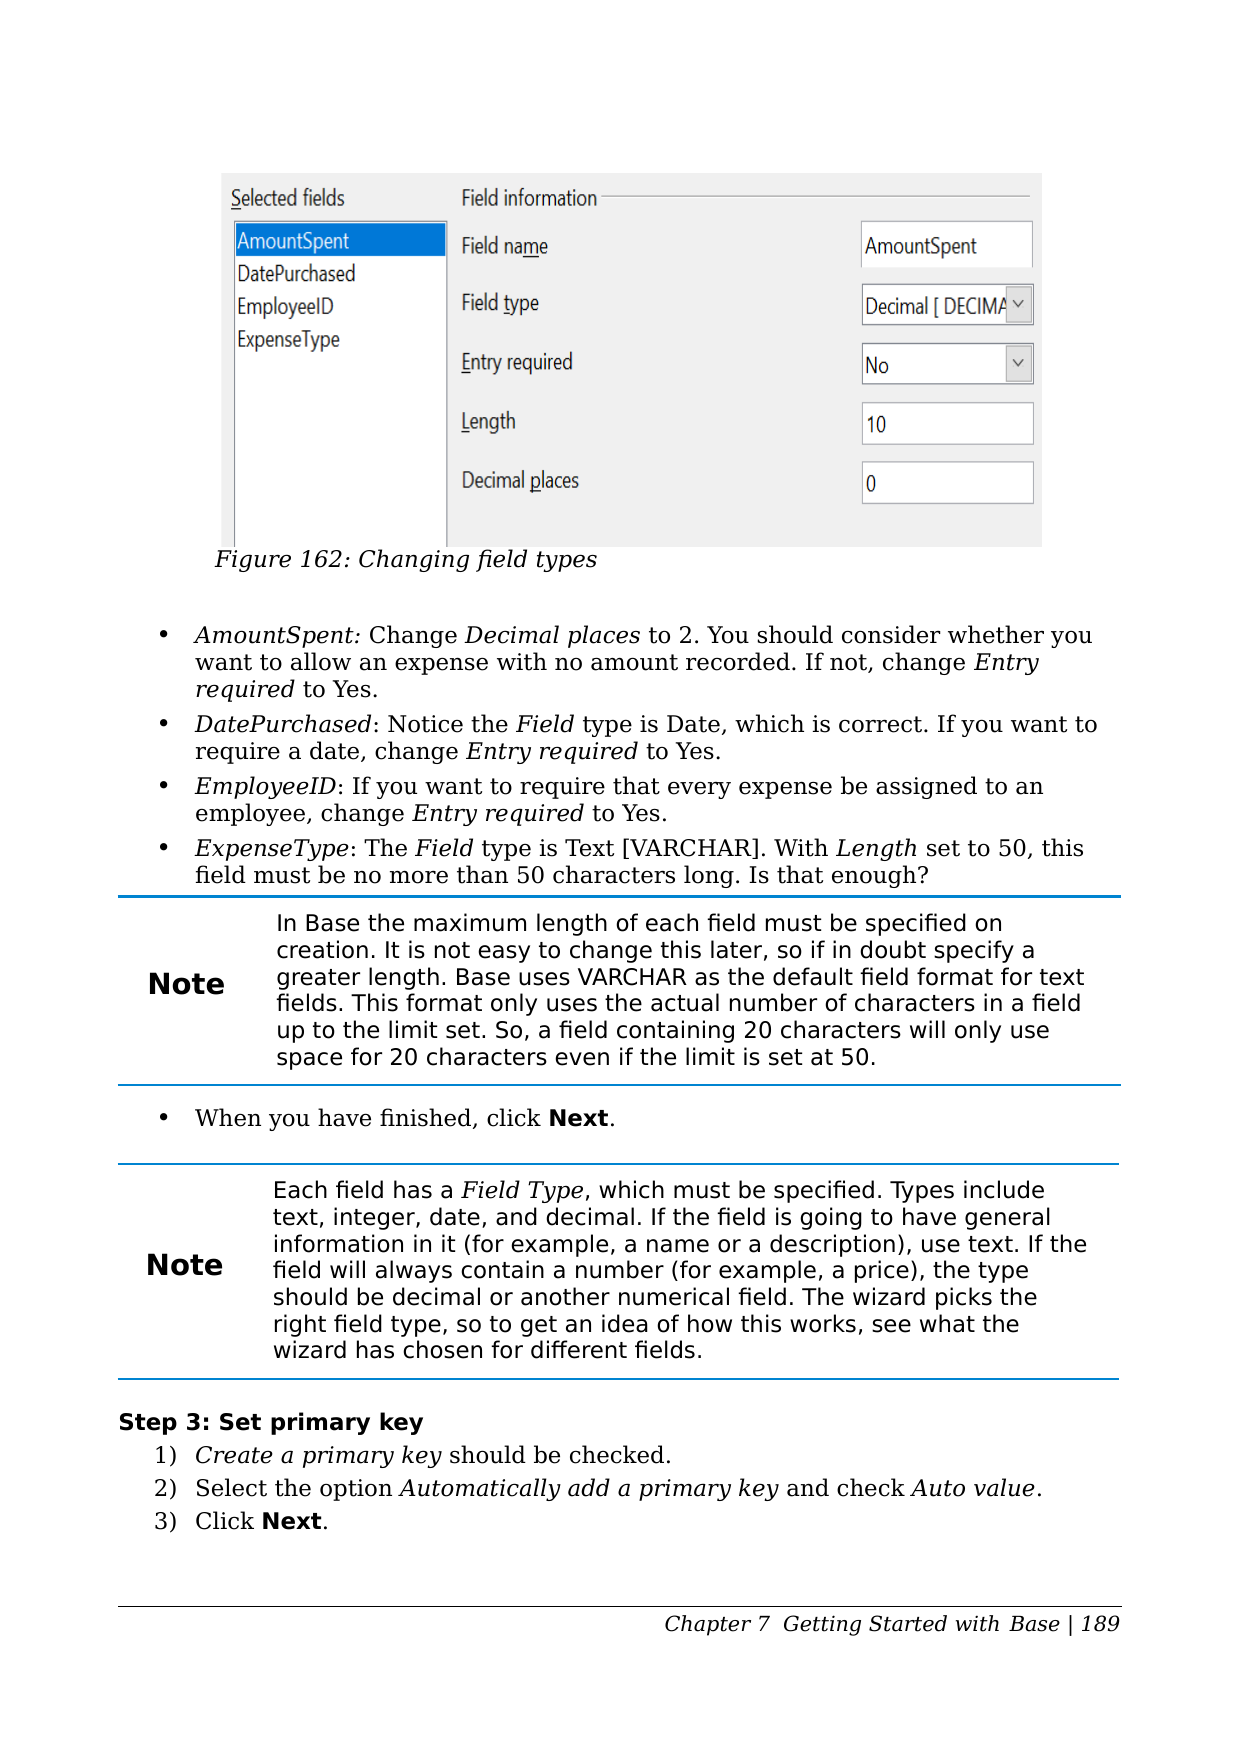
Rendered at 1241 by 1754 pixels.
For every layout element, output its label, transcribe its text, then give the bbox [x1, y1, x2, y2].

list Click Next. [177, 1508, 1122, 1534]
table_header Note [118, 898, 255, 1083]
list EmployeeID: If you want to require that every expense be assigned to an employee, change Entry required to Yes. [156, 771, 1122, 827]
table_header In Base the maximum length of each field must be specified on creation. It is not easy to change this later, so if in doubt specify a greater length. Base uses VARCHAR as the default field format for text fields. This format only uses the actual number of characters in a field up to the limit set. So, a field containing 20 characters will only use space for 20 characters even if the limit is set at 50. [255, 898, 1121, 1083]
list Select the option Automatically add a primary key and check Auto value. [177, 1475, 1122, 1502]
list Step 3: Set primary key [118, 1409, 1122, 1436]
list AmountSpent: Change Decimal places to 2. You should consider whether you want to allow an expense with no amount recorded. If not, change Entry required to Yes. [156, 620, 1122, 703]
list When you have finished, click Next. [156, 1103, 1122, 1132]
picture [221, 173, 1042, 547]
list ExpenseType: The Field type is Text [VARCHAR]. With Length set to 50, this field must be no more than 50 characters long. Is that enough? [156, 833, 1122, 889]
list DatePurchased: Notice the Field type is Date, which is correct. If you want to require a date, change Entry required to Yes. [156, 709, 1122, 765]
list Create a primary key should be checked. [177, 1442, 1122, 1469]
text Figure : Changing field types [215, 543, 1043, 573]
table_header Note [118, 1165, 251, 1377]
table_header Each field has a Field Type, which must be specified. Types include text, integer, date, and decimal. If the field is going to have general information in it (for example, a name or a description), use text. If the field will always contain a number (for example, a price), the type should be decimal or another numerical field. The wizard picks the right field type, so to get an idea of how this works, see what the wizard has chosen for different fields. [251, 1165, 1119, 1377]
